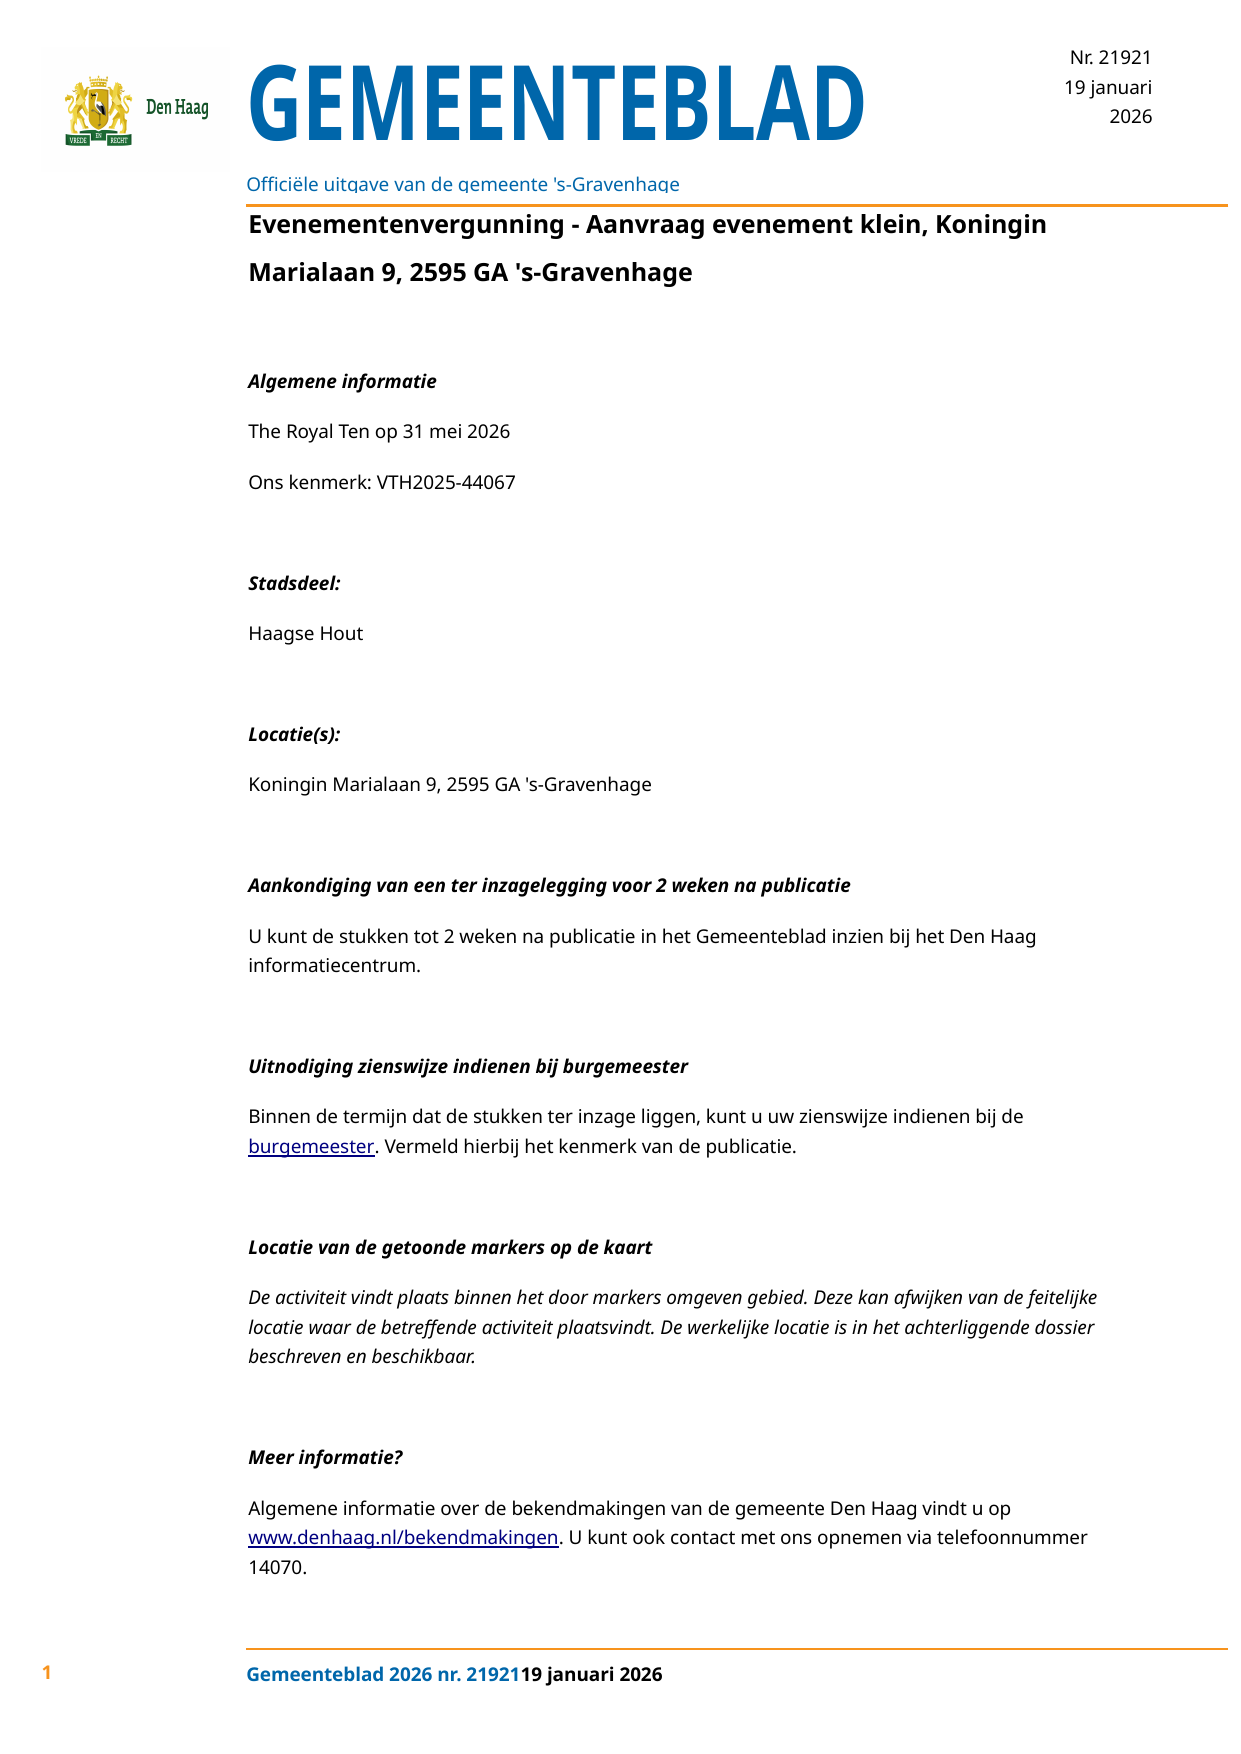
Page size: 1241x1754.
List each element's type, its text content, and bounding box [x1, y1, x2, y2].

text Koningin Marialaan 9, 2595 GA 's-Gravenhage [248, 772, 1152, 797]
text Binnen de termijn dat de stukken ter inzage liggen, kunt u uw zienswijze indienen bij de burgemeester. Vermeld hierbij het kenmerk van de publicatie. [248, 1104, 1152, 1159]
text Algemene informatie over de bekendmakingen van de gemeente Den Haag vindt u op www.denhaag.nl/bekendmakingen. U kunt ook contact met ons opnemen via telefoonnummer 14070. [248, 1495, 1152, 1580]
text Algemene informatie [248, 368, 1152, 394]
text Ons kenmerk: VTH2025-44067 [248, 469, 1152, 495]
text Stadsdeel: [248, 570, 1152, 596]
text Meer informatie? [248, 1444, 1152, 1470]
text Evenementenvergunning - Aanvraag evenement klein, Koningin Marialaan 9, 2595 GA 's-Gravenhage [248, 207, 1152, 288]
text De activiteit vindt plaats binnen het door markers omgeven gebied. Deze kan afwijken van de feitelijke locatie waar de betreffende activiteit plaatsvindt. De werkelijke locatie is in het achterliggende dossier beschreven en beschikbaar. [248, 1284, 1152, 1369]
text Locatie van de getoonde markers op de kaart [248, 1234, 1152, 1260]
text Aankondiging van een ter inzagelegging voor 2 weken na publicatie [248, 872, 1152, 898]
text The Royal Ten op 31 mei 2026 [248, 419, 1152, 444]
text Locatie(s): [248, 721, 1152, 747]
picture [41, 47, 231, 172]
text Haagse Hout [248, 620, 1152, 646]
text U kunt de stukken tot 2 weken na publicatie in het Gemeenteblad inzien bij het Den Haag informatiecentrum. [248, 923, 1152, 978]
text Uitnodiging zienswijze indienen bij burgemeester [248, 1053, 1152, 1079]
